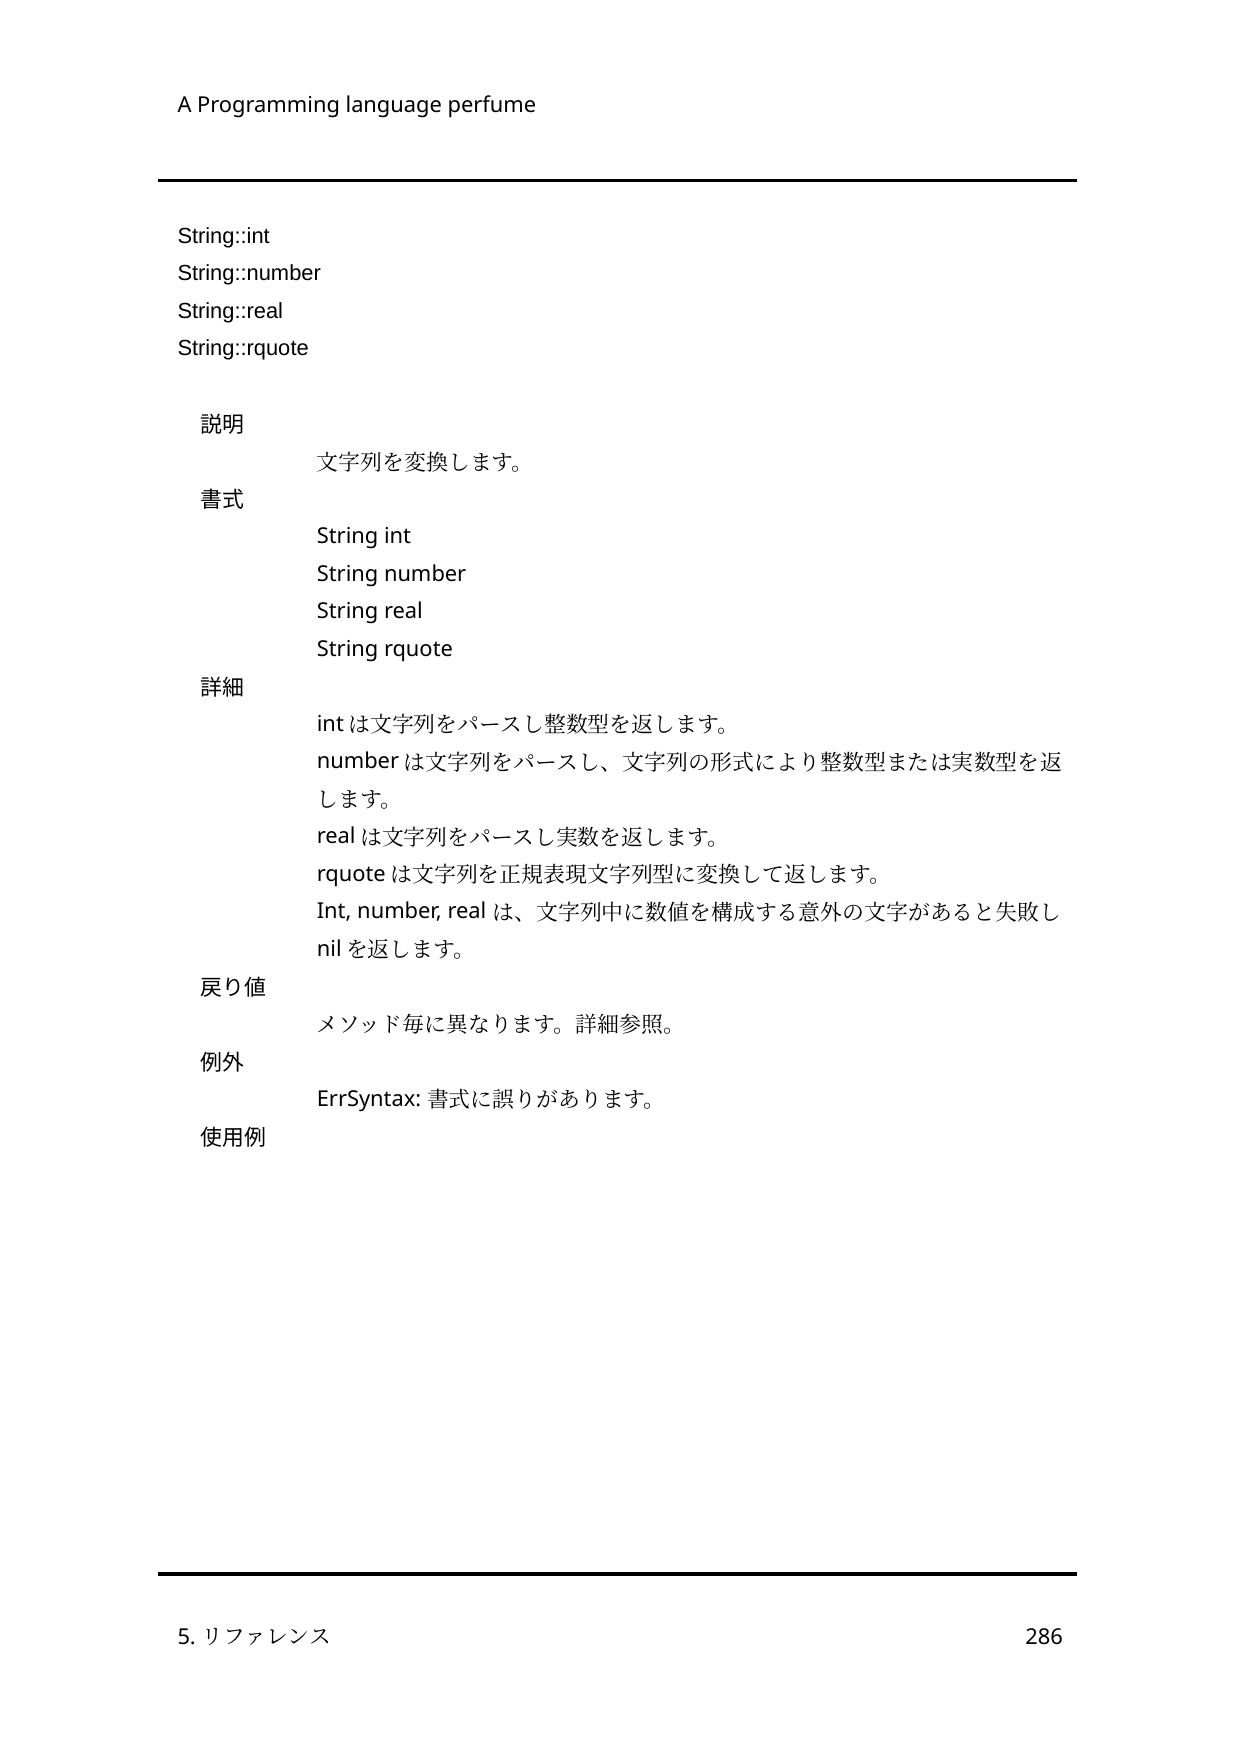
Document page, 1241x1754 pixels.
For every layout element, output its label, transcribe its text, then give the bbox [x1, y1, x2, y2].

table_cell 詳細 [200, 667, 317, 967]
table_header 説明 [200, 404, 317, 479]
subtitle String::int [177, 217, 1063, 254]
table_cell 書式 [200, 479, 317, 667]
subtitle String::real [177, 292, 1063, 329]
subtitle String::rquote [177, 329, 1063, 367]
table_cell 戻り値 [200, 967, 317, 1042]
table_cell メソッド毎に異なります。詳細参照。 [317, 967, 1063, 1042]
table_cell intは文字列をパースし整数型を返します。 numberは文字列をパースし、文字列の形式により整数型または実数型を返します。 realは文字列をパースし実数を返します。 rquoteは文字列を正規表現文字列型に変換して返します。 Int, number, real は、文字列中に数値を構成する意外の文字があると失敗しnilを返します。 [317, 667, 1063, 967]
table_cell ErrSyntax: 書式に誤りがあります。 [317, 1042, 1063, 1117]
table_cell 使用例 [200, 1117, 317, 1192]
table_cell String int String number String real String rquote [317, 479, 1063, 667]
table_header 文字列を変換します。 [317, 404, 1063, 479]
table_cell 例外 [200, 1042, 317, 1117]
subtitle String::number [177, 254, 1063, 292]
table_cell [317, 1117, 1063, 1192]
